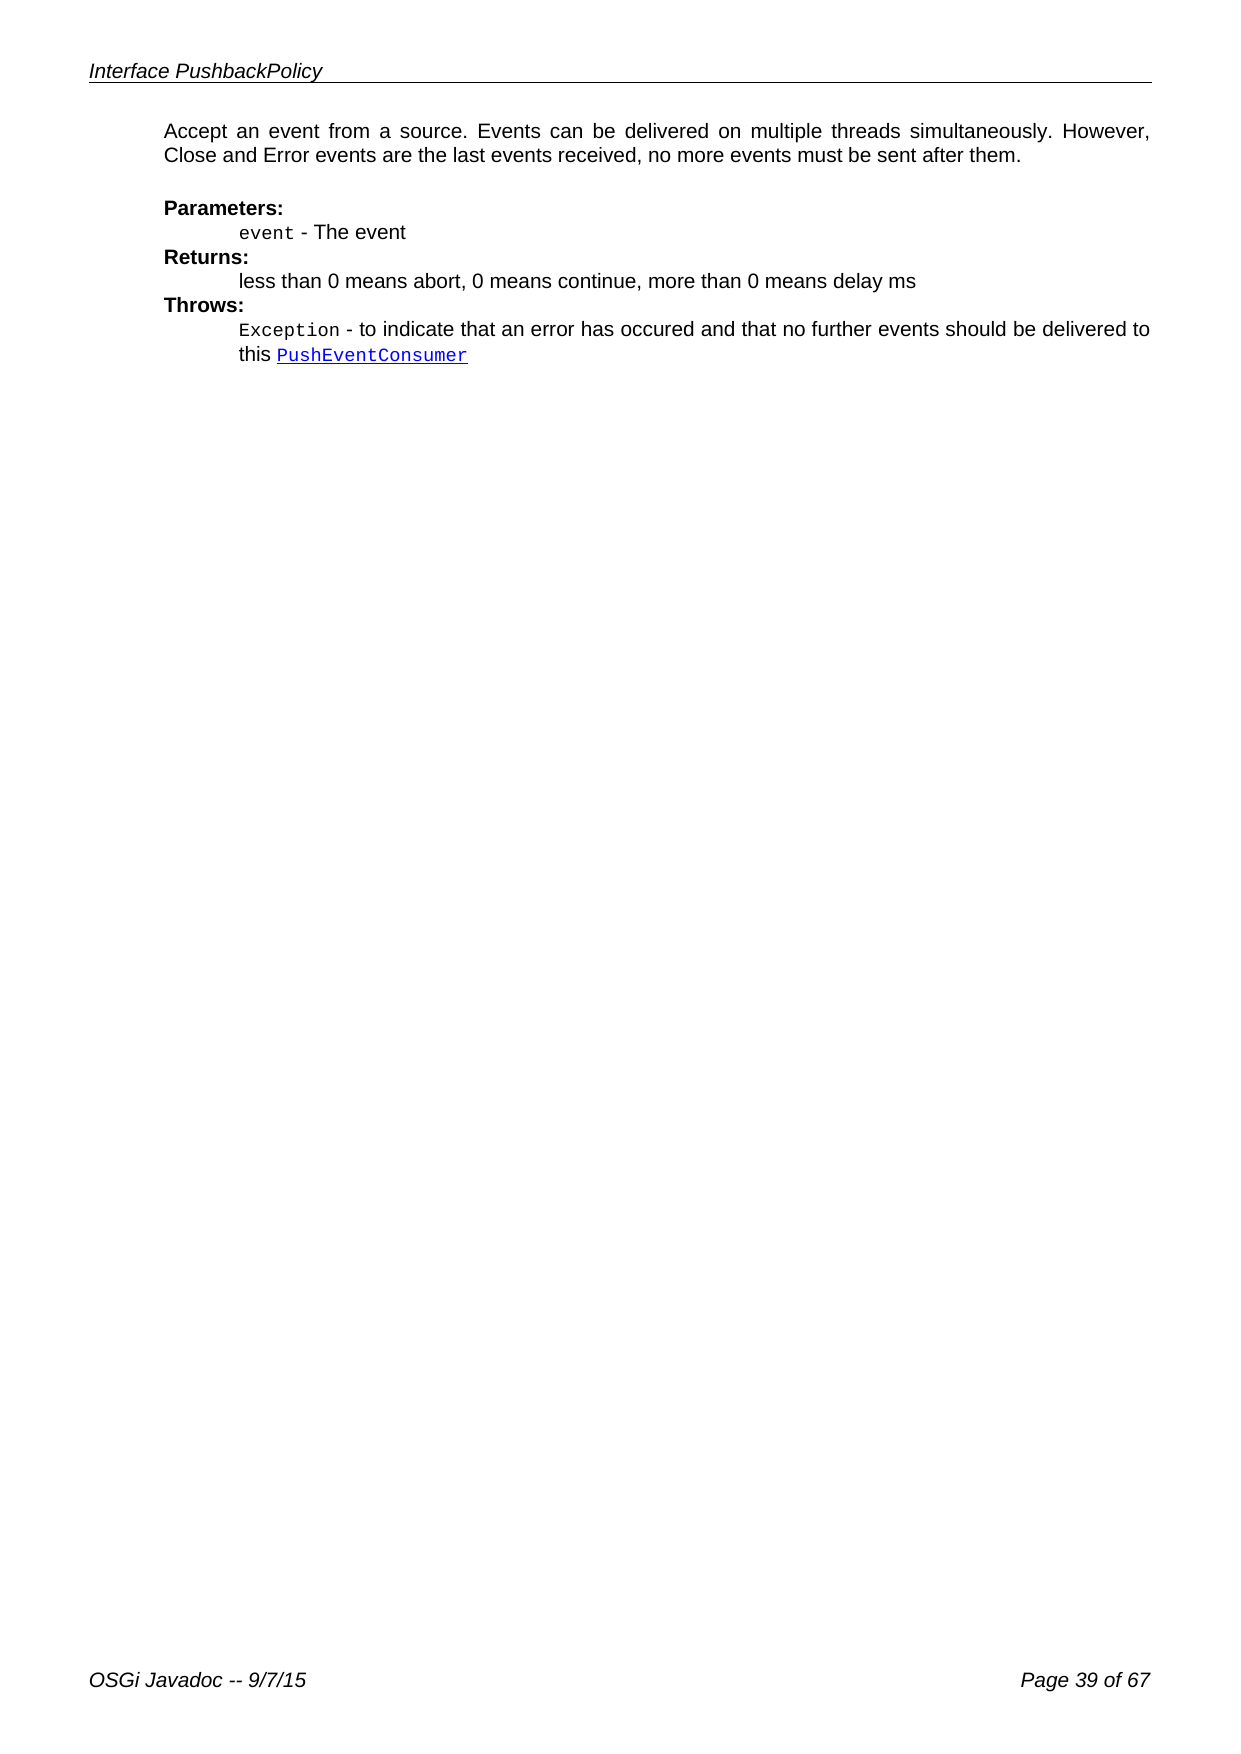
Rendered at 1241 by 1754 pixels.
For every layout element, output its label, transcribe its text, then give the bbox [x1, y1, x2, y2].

text Exception - to indicate that an error has occured and that no further events should be delivered to this PushEventConsumer [238, 317, 1152, 367]
text event - The event [238, 219, 1152, 245]
text Throws: [163, 293, 1152, 317]
text Parameters: [163, 196, 1152, 219]
text less than 0 means abort, 0 means continue, more than 0 means delay ms [238, 269, 1152, 293]
text Returns: [163, 245, 1152, 269]
text Accept an event from a source. Events can be delivered on multiple threads simultaneously. However, Close and Error events are the last events received, no more events must be sent after them. [163, 118, 1152, 166]
